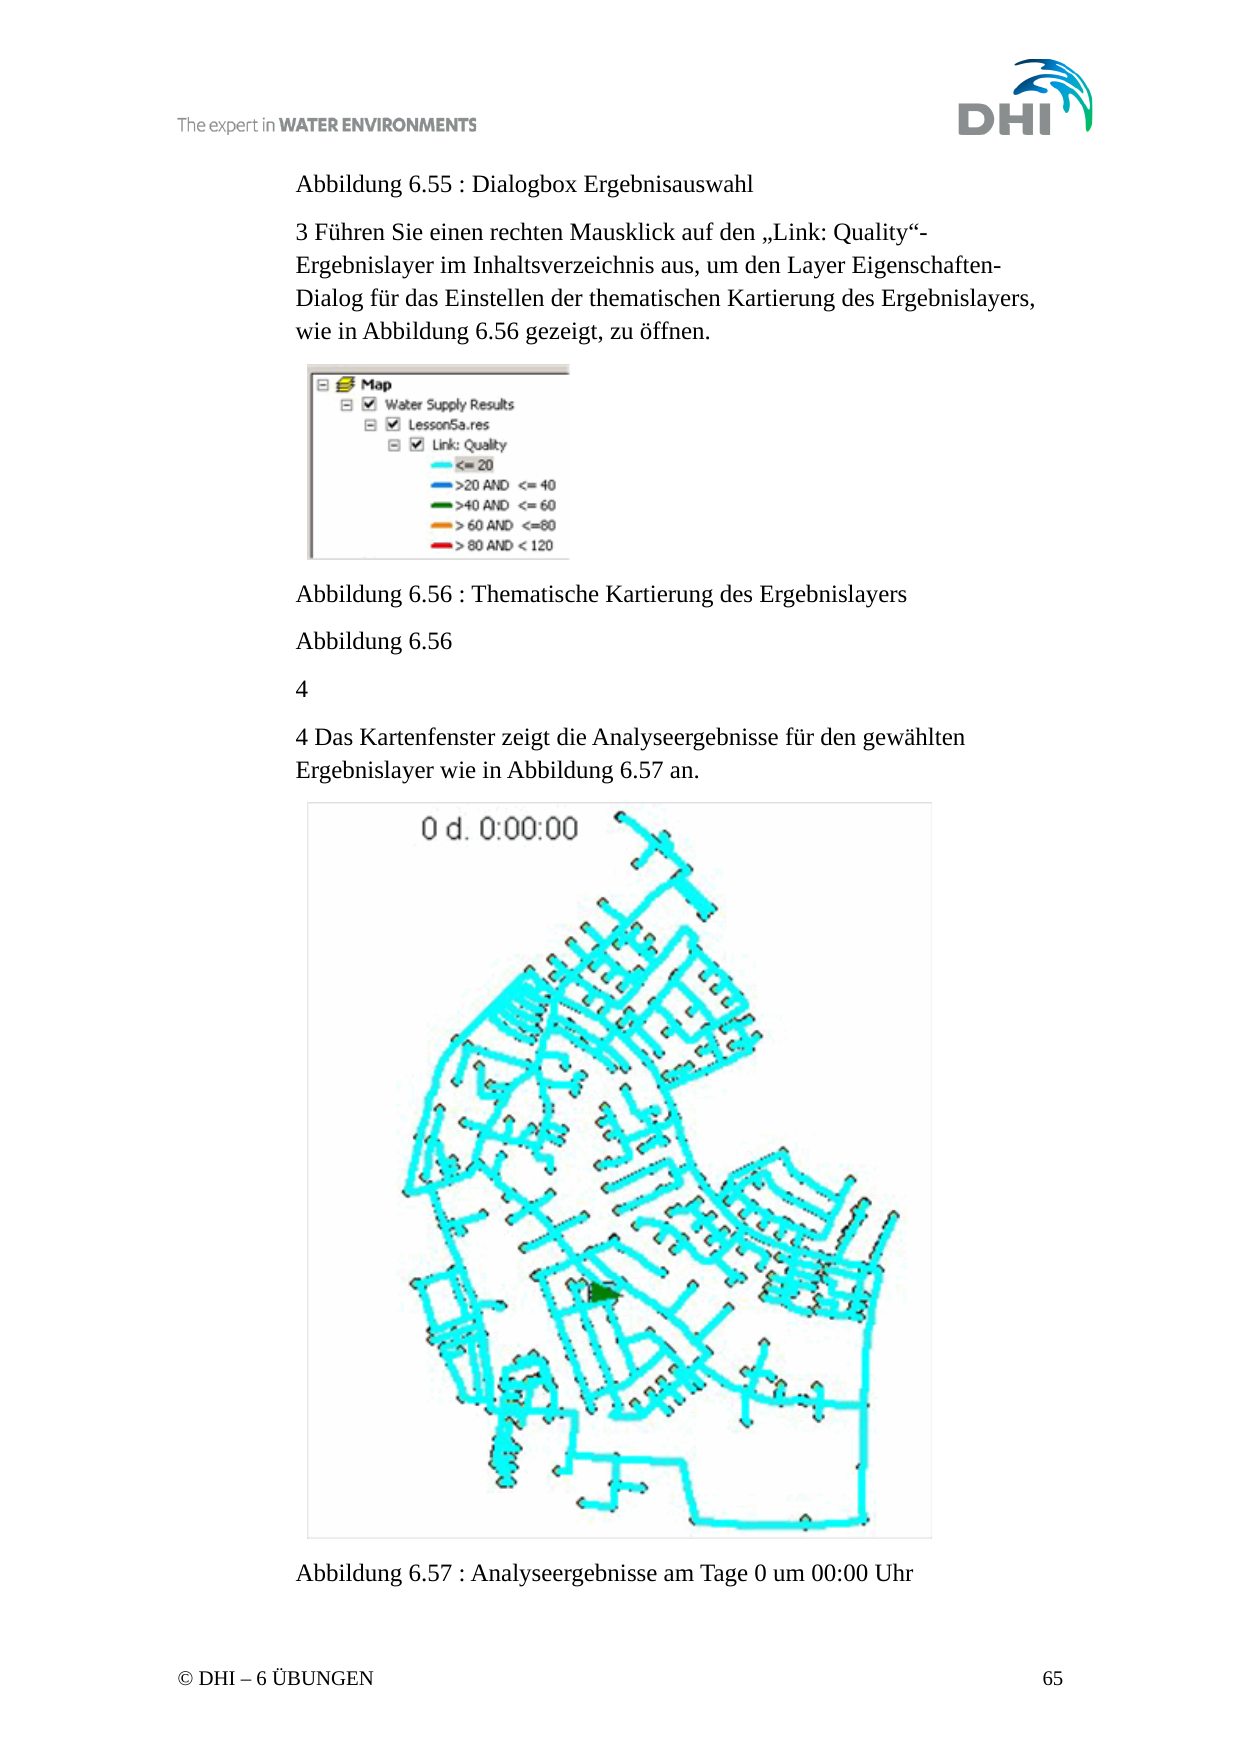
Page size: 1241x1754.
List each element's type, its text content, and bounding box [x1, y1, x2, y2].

text Abbildung 6.56 [295, 626, 1063, 655]
text Abbildung 6.57 : Analyseergebnisse am Tage 0 um 00:00 Uhr [295, 1558, 1063, 1587]
text 3 Führen Sie einen rechten Mausklick auf den „Link: Quality“-Ergebnislayer im Inhaltsverzeichnis aus, um den Layer Eigenschaften-Dialog für das Einstellen der thematischen Kartierung des Ergebnislayers, wie in Abbildung 6.56 gezeigt, zu öffnen. [295, 217, 1063, 345]
picture [958, 59, 1093, 135]
picture [307, 364, 570, 560]
text 4 [295, 674, 1063, 703]
text Abbildung 6.56 : Thematische Kartierung des Ergebnislayers [295, 579, 1063, 607]
picture [177, 117, 477, 135]
picture [307, 802, 933, 1539]
text Abbildung 6.55 : Dialogbox Ergebnisauswahl [295, 169, 1063, 198]
text 4 Das Kartenfenster zeigt die Analyseergebnisse für den gewählten Ergebnislayer wie in Abbildung 6.57 an. [295, 722, 1063, 784]
